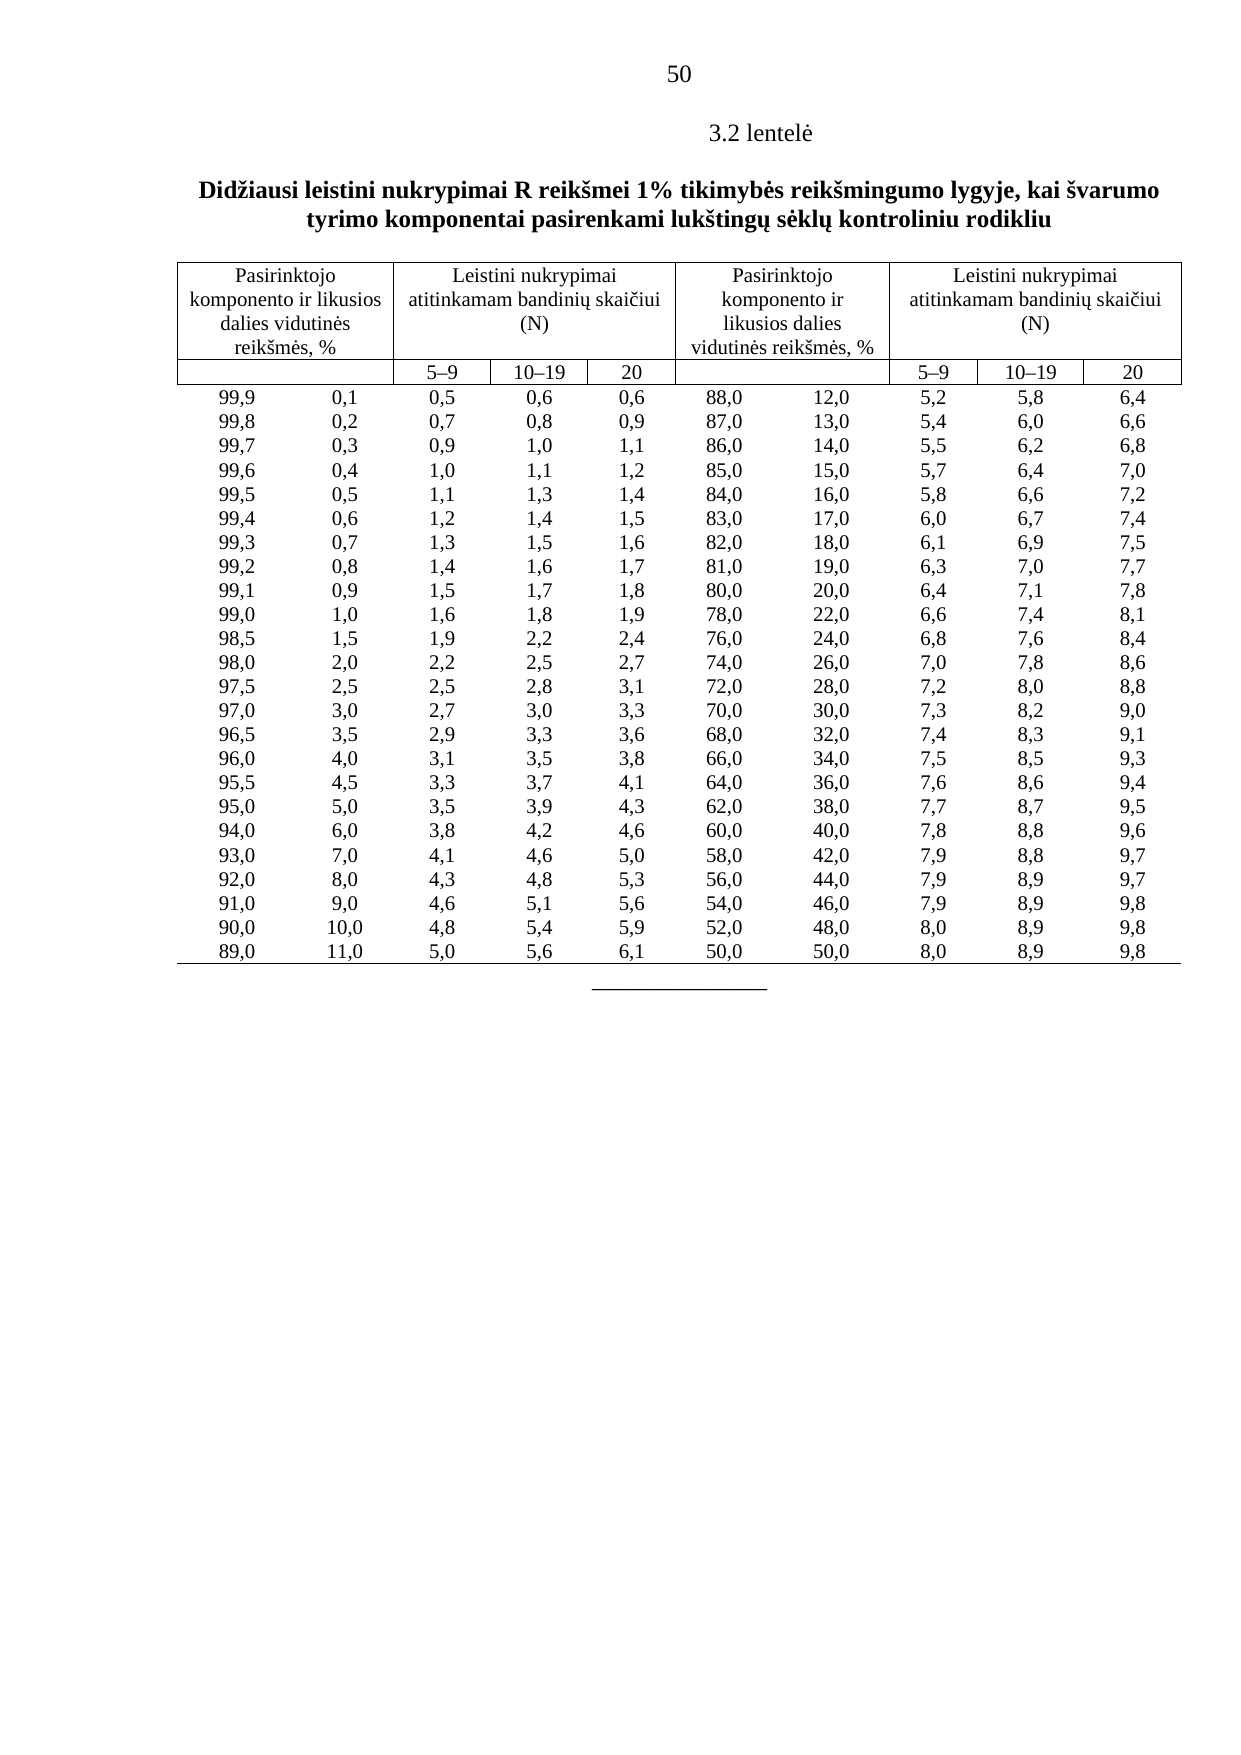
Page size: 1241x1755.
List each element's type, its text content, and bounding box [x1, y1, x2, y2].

table_header Leistini nukrypimai atitinkamam bandinių skaičiui (N) [394, 263, 675, 359]
table_cell 3,3 [393, 770, 491, 794]
table_cell 72,0 [675, 674, 773, 698]
table_cell 8,8 [1084, 674, 1181, 698]
table_cell 99,0 [177, 602, 296, 626]
table_cell 4,6 [491, 843, 588, 867]
table_cell 7,6 [977, 626, 1084, 650]
table_cell 9,0 [1084, 698, 1181, 722]
table_cell 98,0 [177, 650, 296, 674]
table_cell 9,7 [1084, 867, 1181, 891]
table_cell 22,0 [773, 602, 889, 626]
table_cell [178, 360, 393, 384]
table_cell 6,0 [890, 506, 977, 530]
table_cell 3,5 [491, 746, 588, 770]
table_cell 0,8 [296, 554, 393, 578]
table_cell 1,5 [393, 578, 491, 602]
table_cell 0,1 [296, 385, 393, 409]
table_cell 50,0 [773, 939, 889, 963]
table_cell 4,2 [491, 819, 588, 842]
table_cell 6,0 [296, 819, 393, 842]
table_cell 97,5 [177, 674, 296, 698]
table_cell 0,8 [491, 409, 588, 433]
text 3.2 lentelė [177, 118, 1181, 147]
table_cell 99,2 [177, 554, 296, 578]
table_cell 4,5 [296, 770, 393, 794]
table_cell 5,0 [588, 843, 675, 867]
table_cell 4,3 [588, 794, 675, 818]
table_cell 7,5 [890, 746, 977, 770]
table_cell 1,9 [588, 602, 675, 626]
table_cell 9,5 [1084, 794, 1181, 818]
table_cell 5,1 [491, 891, 588, 915]
table_cell 30,0 [773, 698, 889, 722]
table_cell 8,0 [890, 915, 977, 939]
table_cell 6,0 [977, 409, 1084, 433]
table_cell 66,0 [675, 746, 773, 770]
table_cell 99,7 [177, 434, 296, 457]
table_cell 1,0 [393, 458, 491, 482]
table_cell 2,7 [588, 650, 675, 674]
table_cell 9,3 [1084, 746, 1181, 770]
table_cell 10,0 [296, 915, 393, 939]
table_cell 5,6 [588, 891, 675, 915]
table_cell 8,6 [1084, 650, 1181, 674]
table_cell 1,4 [491, 506, 588, 530]
table_cell 18,0 [773, 530, 889, 554]
table_cell 5,7 [890, 458, 977, 482]
table_cell 56,0 [675, 867, 773, 891]
table_cell 52,0 [675, 915, 773, 939]
table_cell 89,0 [177, 939, 296, 963]
table_cell 98,5 [177, 626, 296, 650]
table_cell 1,2 [588, 458, 675, 482]
table_cell 20 [588, 360, 675, 384]
table_cell 0,6 [491, 385, 588, 409]
table_cell 9,8 [1084, 915, 1181, 939]
table_cell 28,0 [773, 674, 889, 698]
table_cell 80,0 [675, 578, 773, 602]
table_cell 1,6 [491, 554, 588, 578]
table_cell 9,0 [296, 891, 393, 915]
table_cell 1,6 [393, 602, 491, 626]
table_cell 50,0 [675, 939, 773, 963]
table_cell 4,3 [393, 867, 491, 891]
table_cell 91,0 [177, 891, 296, 915]
table_cell 8,1 [1084, 602, 1181, 626]
table_cell 64,0 [675, 770, 773, 794]
table_cell 1,1 [588, 434, 675, 457]
table_cell 62,0 [675, 794, 773, 818]
table_cell 0,9 [588, 409, 675, 433]
table_cell 2,7 [393, 698, 491, 722]
text Didžiausi leistini nukrypimai R reikšmei 1% tikimybės reikšmingumo lygyje, kai švarumo tyrimo komponentai pasirenkami lukštingų sėklų kontroliniu rodikliu [177, 176, 1181, 233]
table_cell 99,3 [177, 530, 296, 554]
table_cell 6,1 [890, 530, 977, 554]
table_cell 5,2 [890, 385, 977, 409]
table_cell 1,0 [296, 602, 393, 626]
table_cell 0,4 [296, 458, 393, 482]
table_cell 3,8 [588, 746, 675, 770]
table_cell 1,3 [393, 530, 491, 554]
table_cell 8,7 [977, 794, 1084, 818]
table_cell 5,8 [977, 385, 1084, 409]
table_cell 1,1 [393, 482, 491, 506]
table_cell 3,5 [393, 794, 491, 818]
table_cell 99,9 [177, 385, 296, 409]
table_cell 95,0 [177, 794, 296, 818]
table_cell 2,9 [393, 722, 491, 746]
table_cell 88,0 [675, 385, 773, 409]
table_cell 7,0 [1084, 458, 1181, 482]
table_cell 8,2 [977, 698, 1084, 722]
table_cell 2,5 [296, 674, 393, 698]
table_cell 8,0 [890, 939, 977, 963]
table_cell 34,0 [773, 746, 889, 770]
table_cell 7,0 [296, 843, 393, 867]
table_cell [676, 360, 889, 384]
table_cell 7,4 [890, 722, 977, 746]
table_cell 2,2 [491, 626, 588, 650]
table_cell 0,7 [393, 409, 491, 433]
table_cell 6,4 [977, 458, 1084, 482]
table_cell 40,0 [773, 819, 889, 842]
table_header Leistini nukrypimai atitinkamam bandinių skaičiui (N) [890, 263, 1181, 359]
table_cell 12,0 [773, 385, 889, 409]
table_cell 5,0 [296, 794, 393, 818]
table_cell 4,0 [296, 746, 393, 770]
table_cell 1,5 [296, 626, 393, 650]
table_cell 68,0 [675, 722, 773, 746]
table_cell 7,9 [890, 843, 977, 867]
table_cell 95,5 [177, 770, 296, 794]
table_cell 13,0 [773, 409, 889, 433]
table_cell 78,0 [675, 602, 773, 626]
table_cell 2,2 [393, 650, 491, 674]
table_cell 4,8 [393, 915, 491, 939]
table_cell 1,7 [588, 554, 675, 578]
table_cell 1,2 [393, 506, 491, 530]
table_cell 8,3 [977, 722, 1084, 746]
table_cell 5,4 [491, 915, 588, 939]
table_cell 7,1 [977, 578, 1084, 602]
table_cell 8,6 [977, 770, 1084, 794]
table_cell 15,0 [773, 458, 889, 482]
table_cell 4,6 [393, 891, 491, 915]
table_cell 10–19 [978, 360, 1083, 384]
table_cell 1,4 [393, 554, 491, 578]
table_cell 20 [1084, 360, 1181, 384]
table_cell 99,1 [177, 578, 296, 602]
table_cell 6,8 [890, 626, 977, 650]
table_cell 8,8 [977, 843, 1084, 867]
table_cell 8,9 [977, 867, 1084, 891]
table_cell 6,6 [890, 602, 977, 626]
table_cell 3,3 [588, 698, 675, 722]
table_cell 5,6 [491, 939, 588, 963]
table_cell 0,5 [296, 482, 393, 506]
table_cell 96,5 [177, 722, 296, 746]
table_cell 1,7 [491, 578, 588, 602]
table_cell 36,0 [773, 770, 889, 794]
table_cell 6,6 [1084, 409, 1181, 433]
table_cell 5–9 [394, 360, 490, 384]
table_cell 7,7 [890, 794, 977, 818]
table_cell 9,8 [1084, 939, 1181, 963]
table_cell 8,4 [1084, 626, 1181, 650]
table_cell 1,9 [393, 626, 491, 650]
table_cell 99,8 [177, 409, 296, 433]
table_cell 17,0 [773, 506, 889, 530]
table_cell 58,0 [675, 843, 773, 867]
table_cell 9,8 [1084, 891, 1181, 915]
table_cell 3,5 [296, 722, 393, 746]
table_cell 93,0 [177, 843, 296, 867]
table_cell 48,0 [773, 915, 889, 939]
table_cell 2,5 [491, 650, 588, 674]
table_cell 99,4 [177, 506, 296, 530]
table_cell 7,7 [1084, 554, 1181, 578]
table_cell 4,1 [393, 843, 491, 867]
table_cell 54,0 [675, 891, 773, 915]
table_cell 8,5 [977, 746, 1084, 770]
table_cell 86,0 [675, 434, 773, 457]
table_cell 0,5 [393, 385, 491, 409]
table_cell 1,5 [588, 506, 675, 530]
table_cell 1,6 [588, 530, 675, 554]
table_cell 3,0 [296, 698, 393, 722]
table_cell 3,0 [491, 698, 588, 722]
table_cell 32,0 [773, 722, 889, 746]
table_cell 5,3 [588, 867, 675, 891]
table_cell 0,7 [296, 530, 393, 554]
table_cell 3,6 [588, 722, 675, 746]
table_cell 4,1 [588, 770, 675, 794]
table_cell 26,0 [773, 650, 889, 674]
table_cell 6,4 [1084, 385, 1181, 409]
table_cell 7,8 [977, 650, 1084, 674]
table_cell 76,0 [675, 626, 773, 650]
table_cell 6,7 [977, 506, 1084, 530]
table_cell 2,4 [588, 626, 675, 650]
table_cell 97,0 [177, 698, 296, 722]
table_cell 7,4 [977, 602, 1084, 626]
table_cell 3,1 [588, 674, 675, 698]
table_cell 9,4 [1084, 770, 1181, 794]
table_cell 0,2 [296, 409, 393, 433]
table_cell 96,0 [177, 746, 296, 770]
table_cell 16,0 [773, 482, 889, 506]
table_cell 90,0 [177, 915, 296, 939]
table_cell 9,1 [1084, 722, 1181, 746]
table_cell 7,8 [1084, 578, 1181, 602]
table_cell 6,1 [588, 939, 675, 963]
table_cell 1,8 [491, 602, 588, 626]
table_cell 5,9 [588, 915, 675, 939]
table_cell 7,8 [890, 819, 977, 842]
table_cell 7,2 [890, 674, 977, 698]
table_cell 7,2 [1084, 482, 1181, 506]
table_header Pasirinktojo komponento ir likusios dalies vidutinės reikšmės, % [178, 263, 393, 359]
table_cell 82,0 [675, 530, 773, 554]
text ______________ [177, 964, 1181, 993]
table_cell 81,0 [675, 554, 773, 578]
table_cell 14,0 [773, 434, 889, 457]
table_cell 20,0 [773, 578, 889, 602]
table_cell 24,0 [773, 626, 889, 650]
table_cell 99,6 [177, 458, 296, 482]
table_cell 11,0 [296, 939, 393, 963]
table_cell 2,0 [296, 650, 393, 674]
table_cell 1,4 [588, 482, 675, 506]
table_cell 0,6 [588, 385, 675, 409]
table_cell 5–9 [890, 360, 977, 384]
table_cell 1,5 [491, 530, 588, 554]
table_cell 8,0 [296, 867, 393, 891]
table_cell 8,9 [977, 939, 1084, 963]
table_cell 6,8 [1084, 434, 1181, 457]
table_cell 84,0 [675, 482, 773, 506]
table_cell 7,5 [1084, 530, 1181, 554]
table_cell 5,5 [890, 434, 977, 457]
table_cell 1,0 [491, 434, 588, 457]
table_header Pasirinktojo komponento ir likusios dalies vidutinės reikšmės, % [676, 263, 889, 359]
table_cell 99,5 [177, 482, 296, 506]
table_cell 87,0 [675, 409, 773, 433]
table_cell 44,0 [773, 867, 889, 891]
table_cell 6,4 [890, 578, 977, 602]
table_cell 3,3 [491, 722, 588, 746]
table_cell 3,9 [491, 794, 588, 818]
table_cell 3,1 [393, 746, 491, 770]
table_cell 5,4 [890, 409, 977, 433]
table_cell 3,7 [491, 770, 588, 794]
table_cell 7,4 [1084, 506, 1181, 530]
table_cell 83,0 [675, 506, 773, 530]
table_cell 0,9 [393, 434, 491, 457]
table_cell 85,0 [675, 458, 773, 482]
table_cell 7,3 [890, 698, 977, 722]
table_cell 2,5 [393, 674, 491, 698]
table_cell 42,0 [773, 843, 889, 867]
table_cell 10–19 [491, 360, 587, 384]
table_cell 5,8 [890, 482, 977, 506]
table_cell 0,3 [296, 434, 393, 457]
table_cell 1,8 [588, 578, 675, 602]
table_cell 8,0 [977, 674, 1084, 698]
table_cell 4,6 [588, 819, 675, 842]
table_cell 3,8 [393, 819, 491, 842]
table_cell 8,9 [977, 915, 1084, 939]
table_cell 92,0 [177, 867, 296, 891]
table_cell 7,6 [890, 770, 977, 794]
table_cell 70,0 [675, 698, 773, 722]
table_cell 9,7 [1084, 843, 1181, 867]
table_cell 5,0 [393, 939, 491, 963]
table_cell 74,0 [675, 650, 773, 674]
table_cell 1,3 [491, 482, 588, 506]
table_cell 46,0 [773, 891, 889, 915]
table_cell 8,8 [977, 819, 1084, 842]
table_cell 38,0 [773, 794, 889, 818]
table_cell 60,0 [675, 819, 773, 842]
table_cell 0,6 [296, 506, 393, 530]
table_cell 0,9 [296, 578, 393, 602]
table_cell 7,0 [890, 650, 977, 674]
table_cell 9,6 [1084, 819, 1181, 842]
table_cell 19,0 [773, 554, 889, 578]
table_cell 7,9 [890, 867, 977, 891]
table_cell 94,0 [177, 819, 296, 842]
table_cell 6,6 [977, 482, 1084, 506]
table_cell 8,9 [977, 891, 1084, 915]
table_cell 7,0 [977, 554, 1084, 578]
table_cell 1,1 [491, 458, 588, 482]
table_cell 6,9 [977, 530, 1084, 554]
table_cell 6,3 [890, 554, 977, 578]
table_cell 6,2 [977, 434, 1084, 457]
table_cell 7,9 [890, 891, 977, 915]
table_cell 4,8 [491, 867, 588, 891]
table_cell 2,8 [491, 674, 588, 698]
